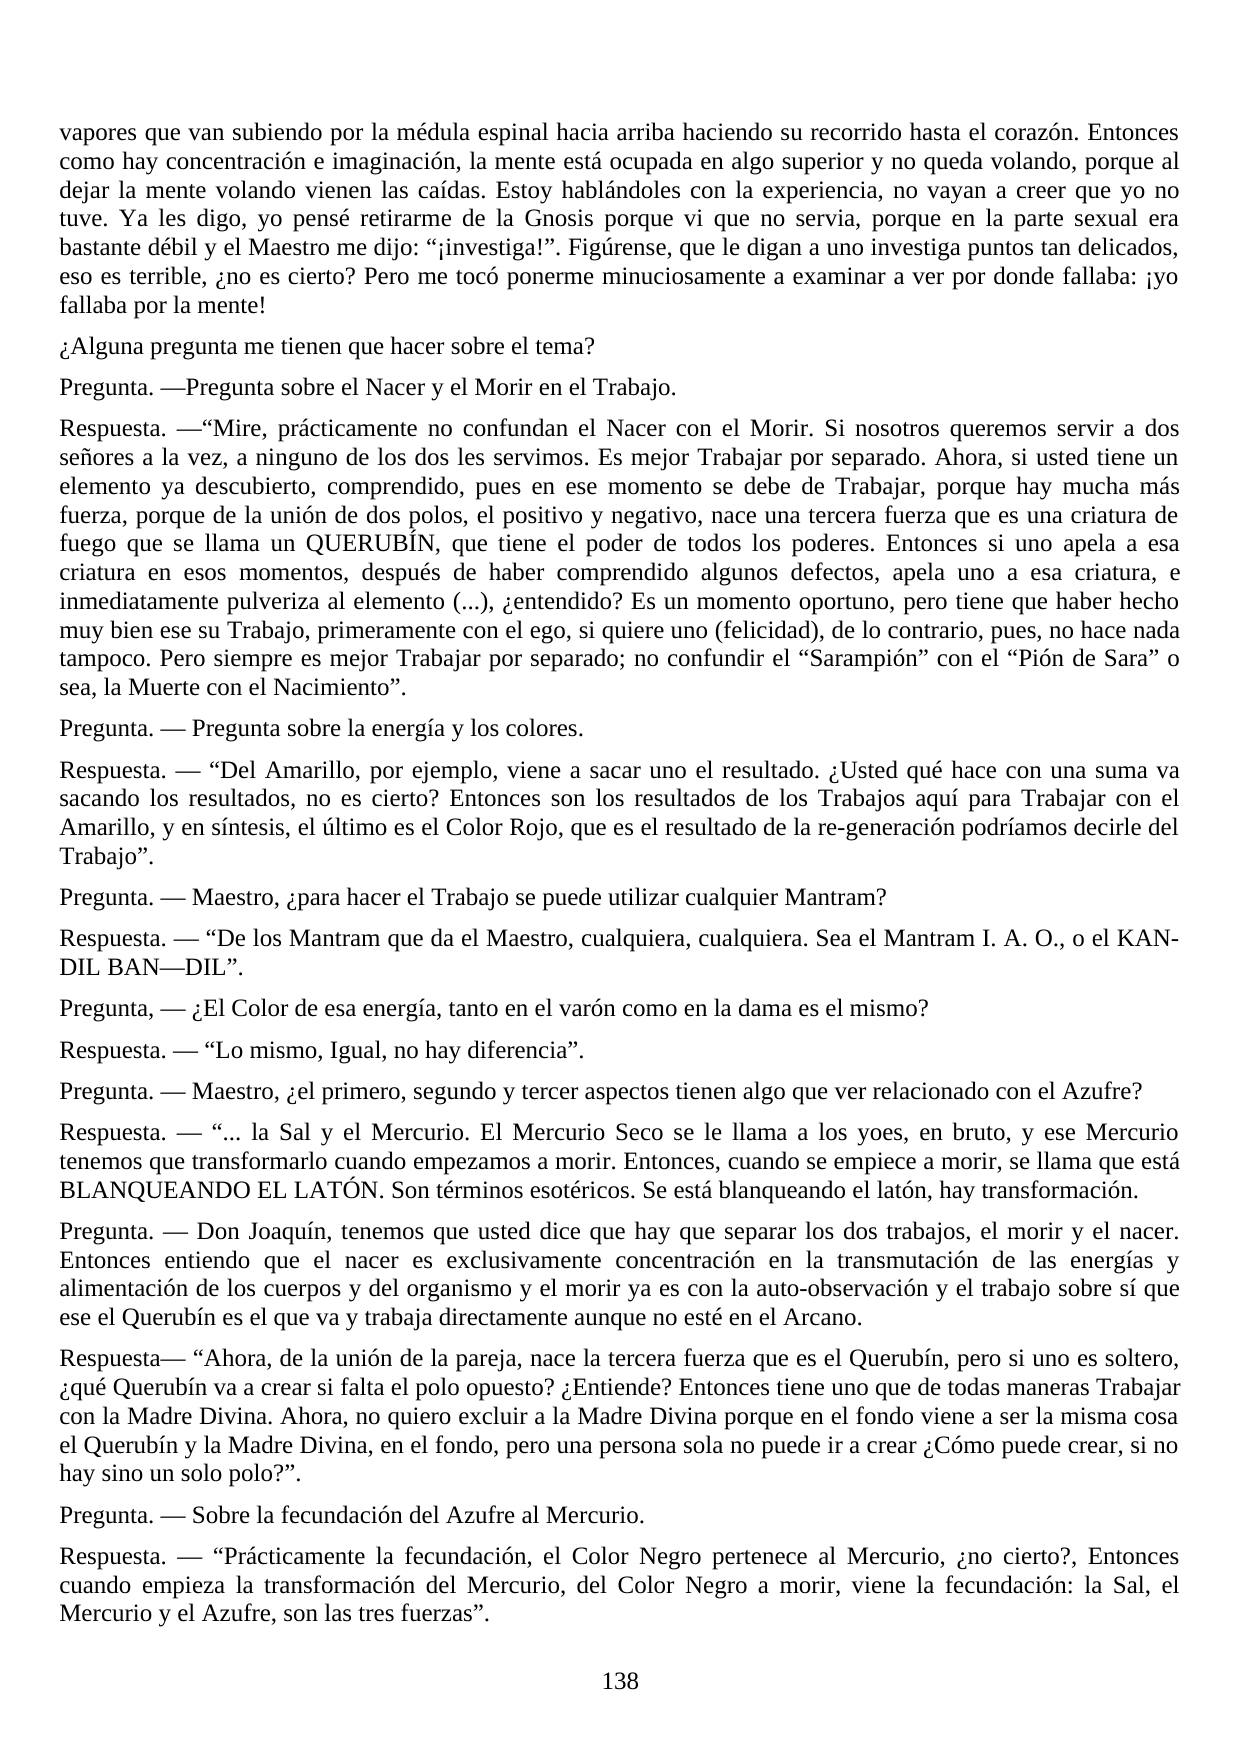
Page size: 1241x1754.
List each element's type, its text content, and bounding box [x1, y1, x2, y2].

text Pregunta. — Maestro, ¿para hacer el Trabajo se puede utilizar cualquier Mantram? [59, 882, 1181, 911]
text Pregunta. — Pregunta sobre la energía y los colores. [59, 713, 1181, 742]
text Pregunta. — Don Joaquín, tenemos que usted dice que hay que separar los dos trabajos, el morir y el nacer. Entonces entiendo que el nacer es exclusivamente concentración en la transmutación de las energías y alimentación de los cuerpos y del organismo y el morir ya es con la auto-observación y el trabajo sobre sí que ese el Querubín es el que va y trabaja directamente aunque no esté en el Arcano. [59, 1216, 1181, 1331]
text Respuesta— “Ahora, de la unión de la pareja, nace la tercera fuerza que es el Querubín, pero si uno es soltero, ¿qué Querubín va a crear si falta el polo opuesto? ¿Entiende? Entonces tiene uno que de todas maneras Trabajar con la Madre Divina. Ahora, no quiero excluir a la Madre Divina porque en el fondo viene a ser la misma cosa el Querubín y la Madre Divina, en el fondo, pero una persona sola no puede ir a crear ¿Cómo puede crear, si no hay sino un solo polo?”. [59, 1343, 1181, 1487]
text Pregunta. — Sobre la fecundación del Azufre al Mercurio. [59, 1500, 1181, 1528]
text Pregunta. — Maestro, ¿el primero, segundo y tercer aspectos tienen algo que ver relacionado con el Azufre? [59, 1076, 1181, 1105]
text Respuesta. — “De los Mantram que da el Maestro, cualquiera, cualquiera. Sea el Mantram I. A. O., o el KAN-DIL BAN—DIL”. [59, 923, 1181, 981]
text Pregunta. —Pregunta sobre el Nacer y el Morir en el Trabajo. [59, 372, 1181, 401]
text Respuesta. — “Lo mismo, Igual, no hay diferencia”. [59, 1035, 1181, 1063]
text Respuesta. —“Mire, prácticamente no confundan el Nacer con el Morir. Si nosotros queremos servir a dos señores a la vez, a ninguno de los dos les servimos. Es mejor Trabajar por separado. Ahora, si usted tiene un elemento ya descubierto, comprendido, pues en ese momento se debe de Trabajar, porque hay mucha más fuerza, porque de la unión de dos polos, el positivo y negativo, nace una tercera fuerza que es una criatura de fuego que se llama un QUERUBÍN, que tiene el poder de todos los poderes. Entonces si uno apela a esa criatura en esos momentos, después de haber comprendido algunos defectos, apela uno a esa criatura, e inmediatamente pulveriza al elemento (...), ¿entendido? Es un momento oportuno, pero tiene que haber hecho muy bien ese su Trabajo, primeramente con el ego, si quiere uno (felicidad), de lo contrario, pues, no hace nada tampoco. Pero siempre es mejor Trabajar por separado; no confundir el “Sarampión” con el “Pión de Sara” o sea, la Muerte con el Nacimiento”. [59, 413, 1181, 701]
text ¿Alguna pregunta me tienen que hacer sobre el tema? [59, 331, 1181, 360]
text Respuesta. — “Prácticamente la fecundación, el Color Negro pertenece al Mercurio, ¿no cierto?, Entonces cuando empieza la transformación del Mercurio, del Color Negro a morir, viene la fecundación: la Sal, el Mercurio y el Azufre, son las tres fuerzas”. [59, 1541, 1181, 1627]
text Respuesta. — “... la Sal y el Mercurio. El Mercurio Seco se le llama a los yoes, en bruto, y ese Mercurio tenemos que transformarlo cuando empezamos a morir. Entonces, cuando se empiece a morir, se llama que está BLANQUEANDO EL LATÓN. Son términos esotéricos. Se está blanqueando el latón, hay transformación. [59, 1117, 1181, 1203]
text Respuesta. — “Del Amarillo, por ejemplo, viene a sacar uno el resultado. ¿Usted qué hace con una suma va sacando los resultados, no es cierto? Entonces son los resultados de los Trabajos aquí para Trabajar con el Amarillo, y en síntesis, el último es el Color Rojo, que es el resultado de la re-generación podríamos decirle del Trabajo”. [59, 755, 1181, 870]
text Pregunta, — ¿El Color de esa energía, tanto en el varón como en la dama es el mismo? [59, 993, 1181, 1022]
text vapores que van subiendo por la médula espinal hacia arriba haciendo su recorrido hasta el corazón. Entonces como hay concentración e imaginación, la mente está ocupada en algo superior y no queda volando, porque al dejar la mente volando vienen las caídas. Estoy hablándoles con la experiencia, no vayan a creer que yo no tuve. Ya les digo, yo pensé retirarme de la Gnosis porque vi que no servia, porque en la parte sexual era bastante débil y el Maestro me dijo: “¡investiga!”. Figúrense, que le digan a uno investiga puntos tan delicados, eso es terrible, ¿no es cierto? Pero me tocó ponerme minuciosamente a examinar a ver por donde fallaba: ¡yo fallaba por la mente! [59, 117, 1181, 318]
